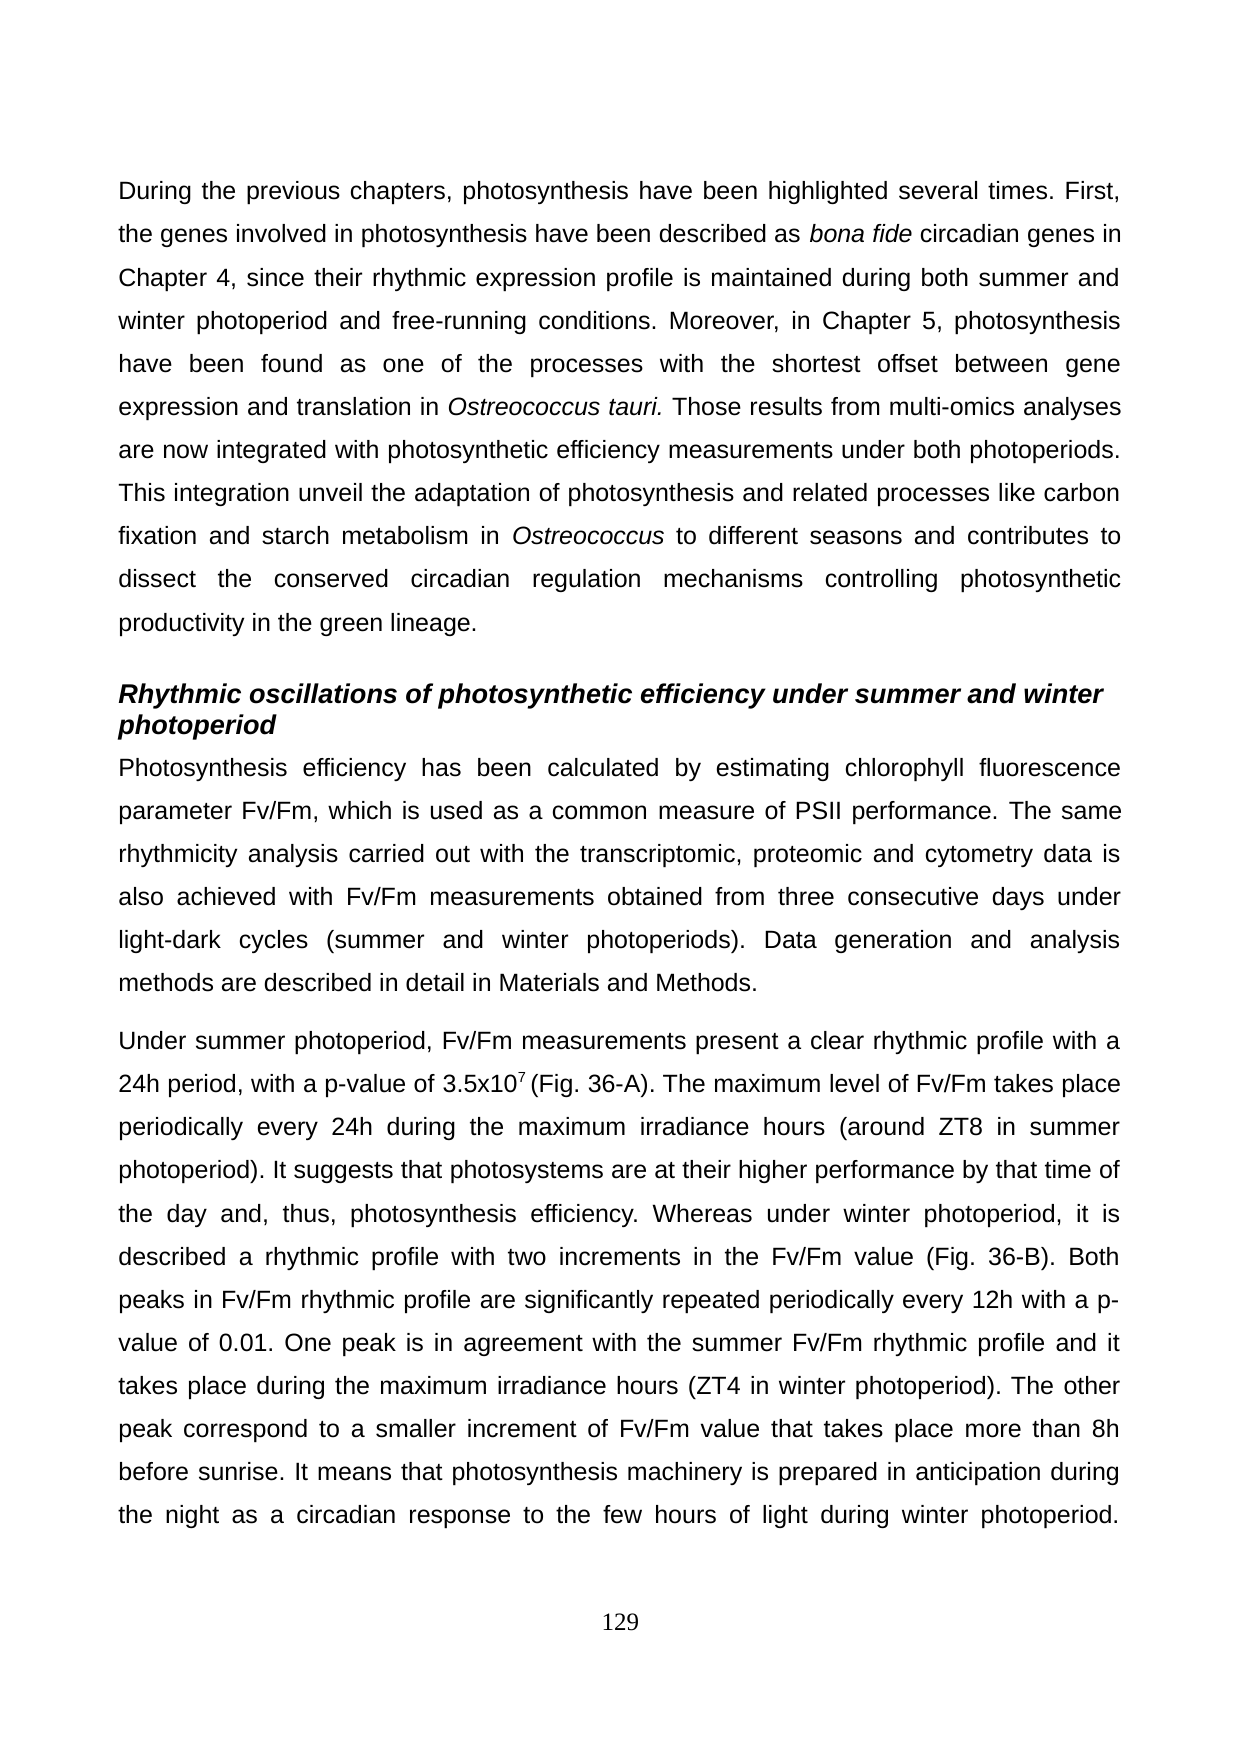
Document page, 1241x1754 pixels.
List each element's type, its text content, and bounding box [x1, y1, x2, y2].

text Under summer photoperiod, Fv/Fm measurements present a clear rhythmic profile with a 24h period, with a p-value of 3.5x107 (Fig. 36-A). The maximum level of Fv/Fm takes place periodically every 24h during the maximum irradiance hours (around ZT8 in summer photoperiod). It suggests that photosystems are at their higher performance by that time of the day and, thus, photosynthesis efficiency. Whereas under winter photoperiod, it is described a rhythmic profile with two increments in the Fv/Fm value (Fig. 36-B). Both peaks in Fv/Fm rhythmic profile are significantly repeated periodically every 12h with a p-value of 0.01. One peak is in agreement with the summer Fv/Fm rhythmic profile and it takes place during the maximum irradiance hours (ZT4 in winter photoperiod). The other peak correspond to a smaller increment of Fv/Fm value that takes place more than 8h before sunrise. It means that photosynthesis machinery is prepared in anticipation during the night as a circadian response to the few hours of light during winter photoperiod. [118, 1026, 1122, 1529]
text During the previous chapters, photosynthesis have been highlighted several times. First, the genes involved in photosynthesis have been described as bona fide circadian genes in Chapter 4, since their rhythmic expression profile is maintained during both summer and winter photoperiod and free-running conditions. Moreover, in Chapter 5, photosynthesis have been found as one of the processes with the shortest offset between gene expression and translation in Ostreococcus tauri. Those results from multi-omics analyses are now integrated with photosynthetic efficiency measurements under both photoperiods. This integration unveil the adaptation of photosynthesis and related processes like carbon fixation and starch metabolism in Ostreococcus to different seasons and contributes to dissect the conserved circadian regulation mechanisms controlling photosynthetic productivity in the green lineage. [118, 176, 1122, 636]
subtitle Rhythmic oscillations of photosynthetic efficiency under summer and winter photoperiod [118, 678, 1122, 740]
text Photosynthesis efficiency has been calculated by estimating chlorophyll fluorescence parameter Fv/Fm, which is used as a common measure of PSII performance. The same rhythmicity analysis carried out with the transcriptomic, proteomic and cytometry data is also achieved with Fv/Fm measurements obtained from three consecutive days under light-dark cycles (summer and winter photoperiods). Data generation and analysis methods are described in detail in Materials and Methods. [118, 753, 1122, 997]
